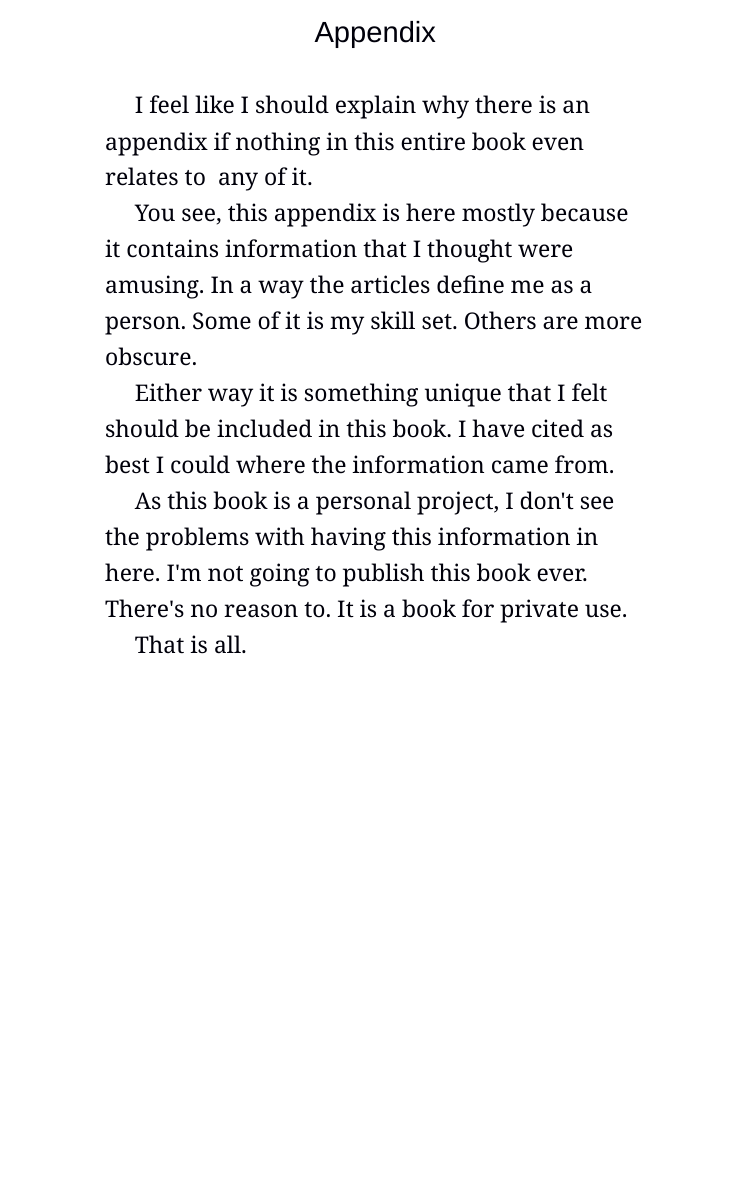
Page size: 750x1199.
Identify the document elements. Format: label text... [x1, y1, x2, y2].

text As this book is a personal project, I don't see the problems with having this information in here. I'm not going to publish this book ever. There's no reason to. It is a book for private use. [105, 485, 645, 624]
text Appendix [105, 15, 645, 48]
text You see, this appendix is here mostly because it contains information that I thought were amusing. In a way the articles define me as a person. Some of it is my skill set. Others are more obscure. [105, 197, 645, 372]
text I feel like I should explain why there is an appendix if nothing in this entire book even relates to any of it. [105, 89, 645, 193]
text That is all. [105, 628, 645, 660]
text Either way it is something unique that I felt should be included in this book. I have cited as best I could where the information came from. [105, 377, 645, 480]
